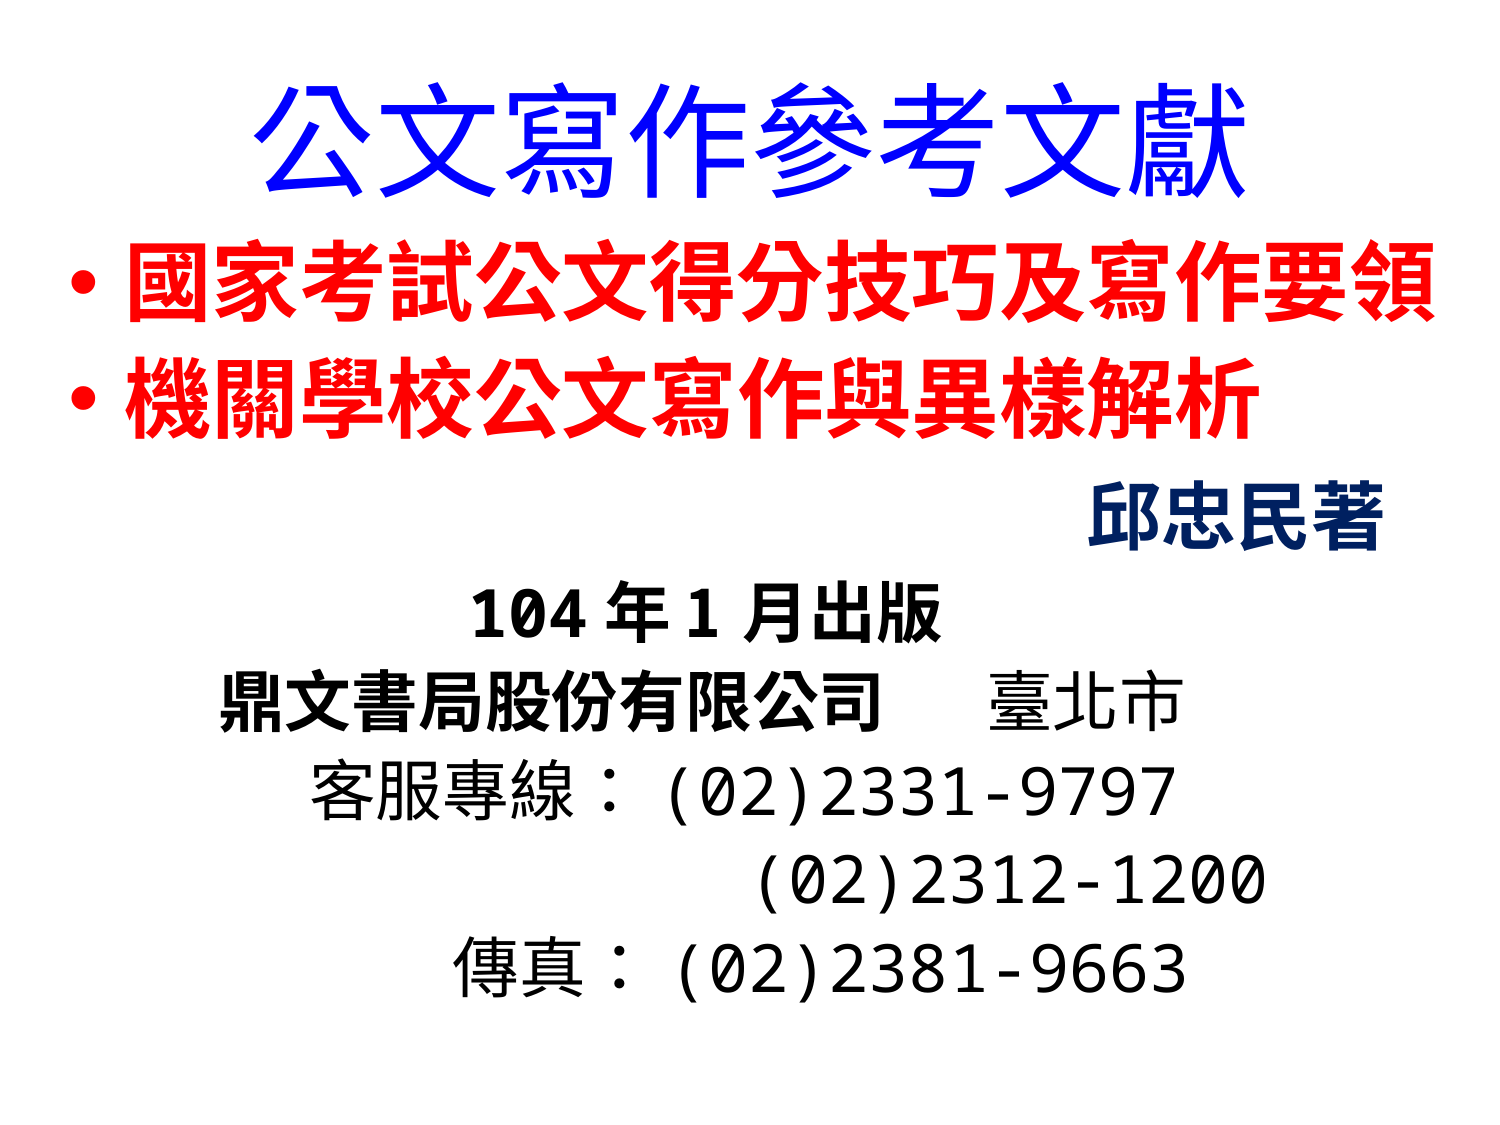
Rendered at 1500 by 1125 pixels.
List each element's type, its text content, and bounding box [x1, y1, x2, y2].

title 公文寫作參考文獻 [75, 45, 1426, 231]
list 國家考試公文得分技巧及寫作要領 機關學校公文寫作與異樣解析 邱忠民著 104年1月出版 鼎文書局股份有限公司 臺北市 客服專線：(02)2331-9797 (02)2312-1200 傳真：(02)2381-9663 [53, 231, 1459, 1059]
